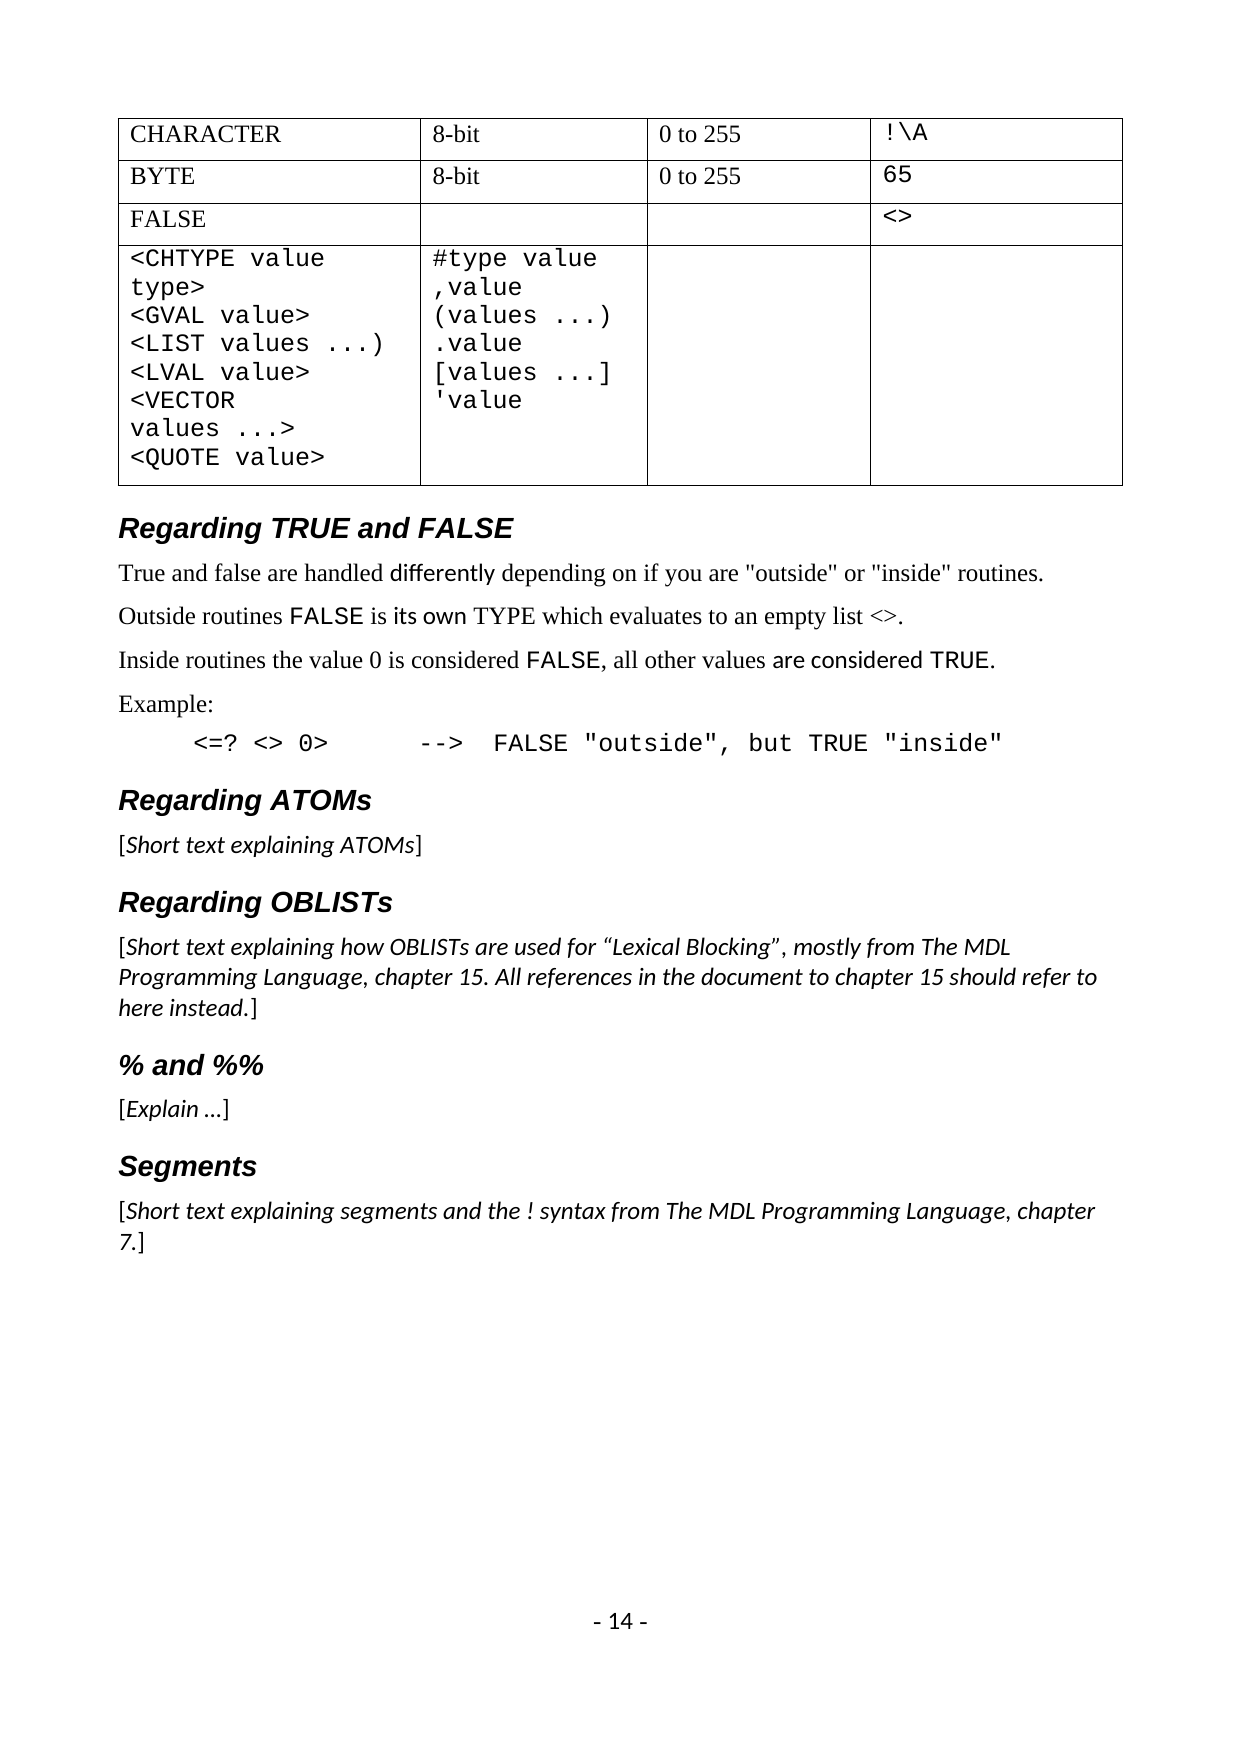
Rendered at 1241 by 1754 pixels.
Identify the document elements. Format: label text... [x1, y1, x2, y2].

table_cell 8-bit [421, 161, 647, 203]
text [Short text explaining ATOMs] [118, 829, 1122, 860]
table_cell 65 [871, 161, 1122, 203]
table_cell BYTE [119, 161, 420, 203]
table_cell 8-bit [421, 119, 647, 160]
table_cell [648, 246, 870, 485]
table_cell 0 to 255 [648, 119, 870, 160]
subtitle Regarding ATOMs [118, 783, 1122, 817]
text Outside routines FALSE is its own TYPE which evaluates to an empty list <>. [118, 600, 1122, 632]
table_cell #type value ,value (values ...) .value [values ...] 'value [421, 246, 647, 485]
subtitle Regarding OBLISTs [118, 885, 1122, 918]
text [Short text explaining how OBLISTs are used for “Lexical Blocking”, mostly from The MDL Programming Language, chapter 15. All references in the document to chapter 15 should refer to here instead.] [118, 931, 1122, 1023]
text Example: [118, 689, 1122, 718]
text Inside routines the value 0 is considered FALSE, all other values are considered TRUE. [118, 644, 1122, 676]
text <=? <> 0> --> FALSE "outside", but TRUE "inside" [118, 730, 1122, 758]
table_cell <> [871, 204, 1122, 245]
subtitle % and %% [118, 1048, 1122, 1081]
text [Short text explaining segments and the ! syntax from The MDL Programming Language, chapter 7.] [118, 1195, 1122, 1256]
subtitle Regarding TRUE and FALSE [118, 511, 1122, 545]
text [Explain …] [118, 1094, 1122, 1124]
table_cell [648, 204, 870, 245]
table_cell !\A [871, 119, 1122, 160]
table_cell 0 to 255 [648, 161, 870, 203]
table_cell CHARACTER [119, 119, 420, 160]
table_cell [871, 246, 1122, 485]
text True and false are handled differently depending on if you are "outside" or "inside" routines. [118, 557, 1122, 588]
table_cell FALSE [119, 204, 420, 245]
table_cell <CHTYPE value type> <GVAL value> <LIST values ...) <LVAL value> <VECTOR values ...> <QUOTE value> [119, 246, 420, 485]
subtitle Segments [118, 1149, 1122, 1183]
table_cell [421, 204, 647, 245]
